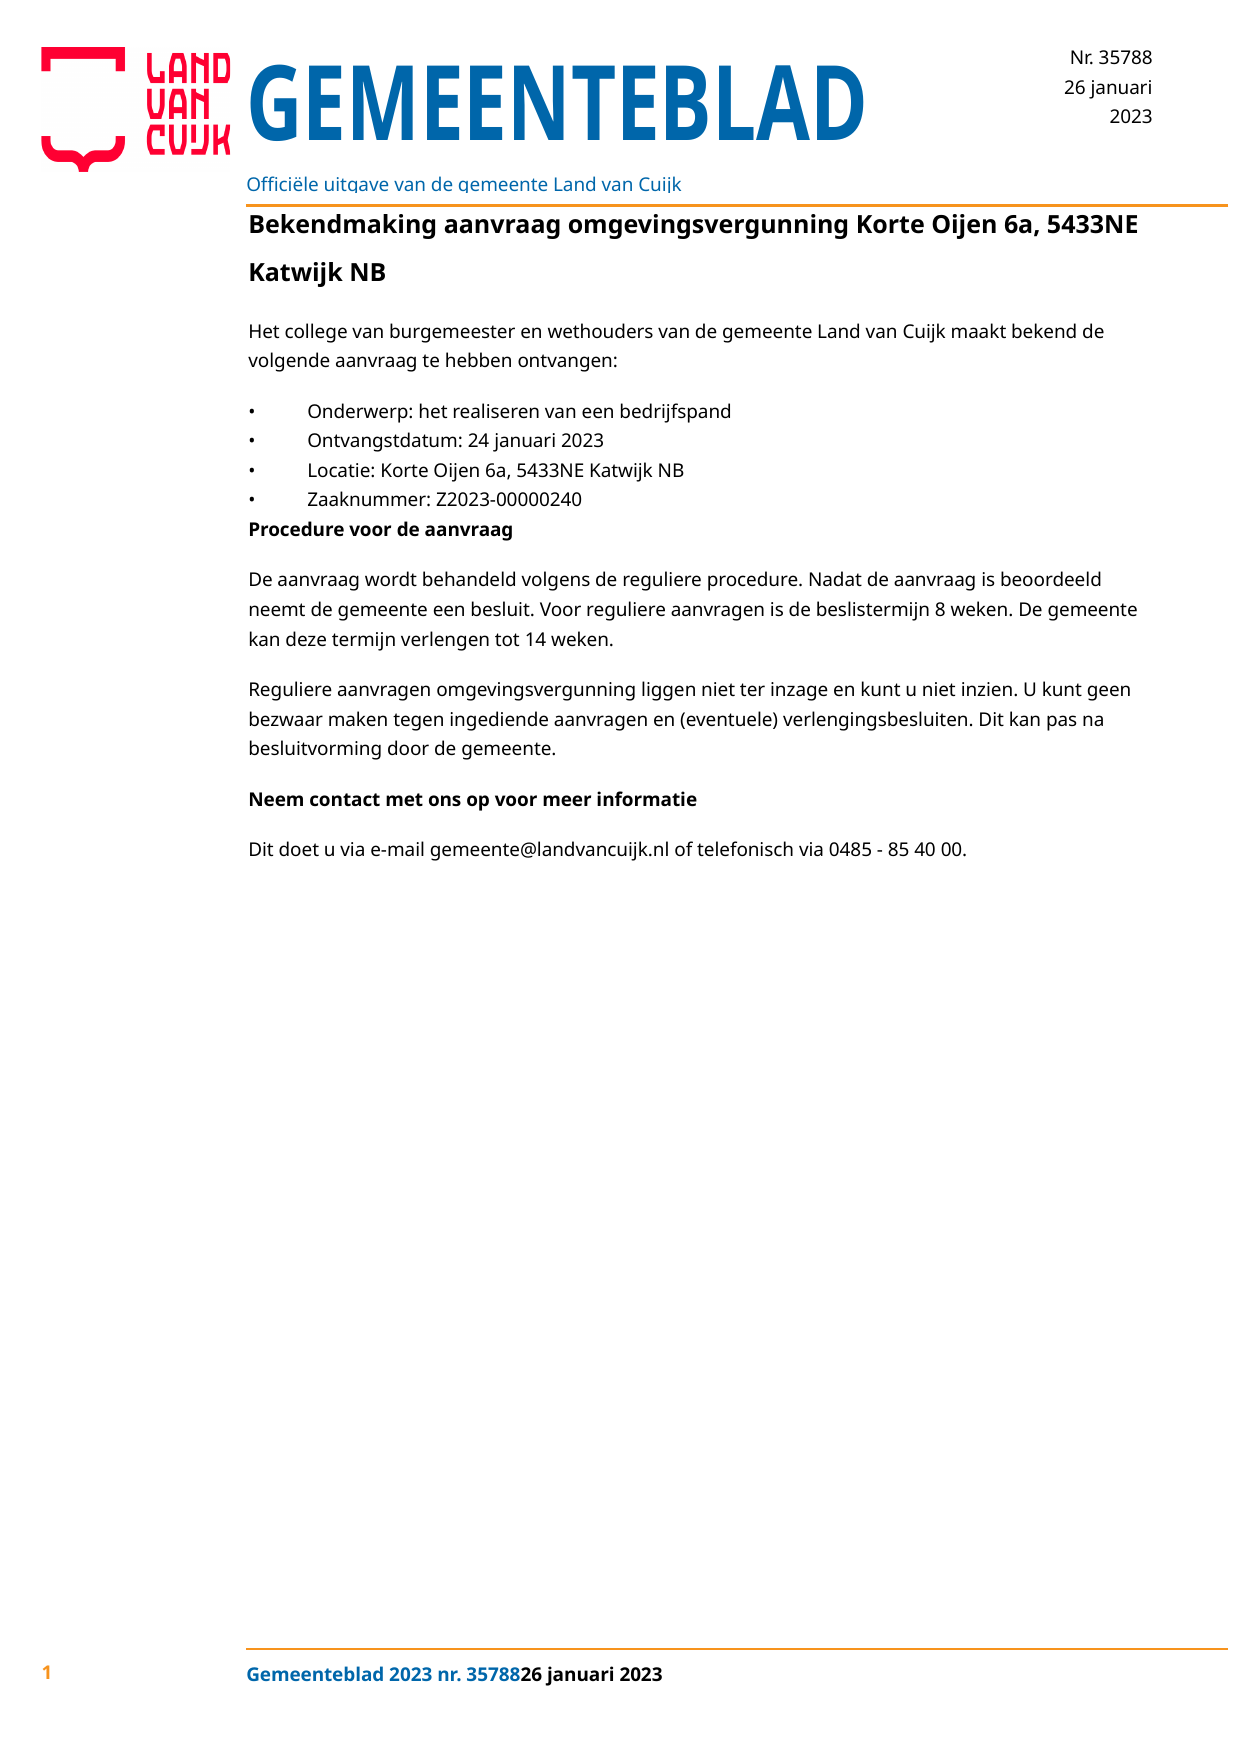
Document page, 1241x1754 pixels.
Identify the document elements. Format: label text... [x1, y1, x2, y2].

list Zaaknummer: Z2023-00000240 [248, 487, 1152, 512]
text Bekendmaking aanvraag omgevingsvergunning Korte Oijen 6a, 5433NE Katwijk NB [248, 207, 1152, 288]
text Dit doet u via e-mail gemeente@landvancuijk.nl of telefonisch via 0485 - 85 40 00. [248, 836, 1152, 862]
text Reguliere aanvragen omgevingsvergunning liggen niet ter inzage en kunt u niet inzien. U kunt geen bezwaar maken tegen ingediende aanvragen en (eventuele) verlengingsbesluiten. Dit kan pas na besluitvorming door de gemeente. [248, 676, 1152, 761]
picture [41, 47, 231, 172]
text Neem contact met ons op voor meer informatie [248, 786, 1152, 812]
text De aanvraag wordt behandeld volgens de reguliere procedure. Nadat de aanvraag is beoordeeld neemt de gemeente een besluit. Voor reguliere aanvragen is de beslistermijn 8 weken. De gemeente kan deze termijn verlengen tot 14 weken. [248, 567, 1152, 652]
text Het college van burgemeester en wethouders van de gemeente Land van Cuijk maakt bekend de volgende aanvraag te hebben ontvangen: [248, 318, 1152, 373]
text Procedure voor de aanvraag [248, 516, 1152, 542]
list Ontvangstdatum: 24 januari 2023 [248, 427, 1152, 453]
list Locatie: Korte Oijen 6a, 5433NE Katwijk NB [248, 457, 1152, 483]
list Onderwerp: het realiseren van een bedrijfspand [248, 398, 1152, 424]
